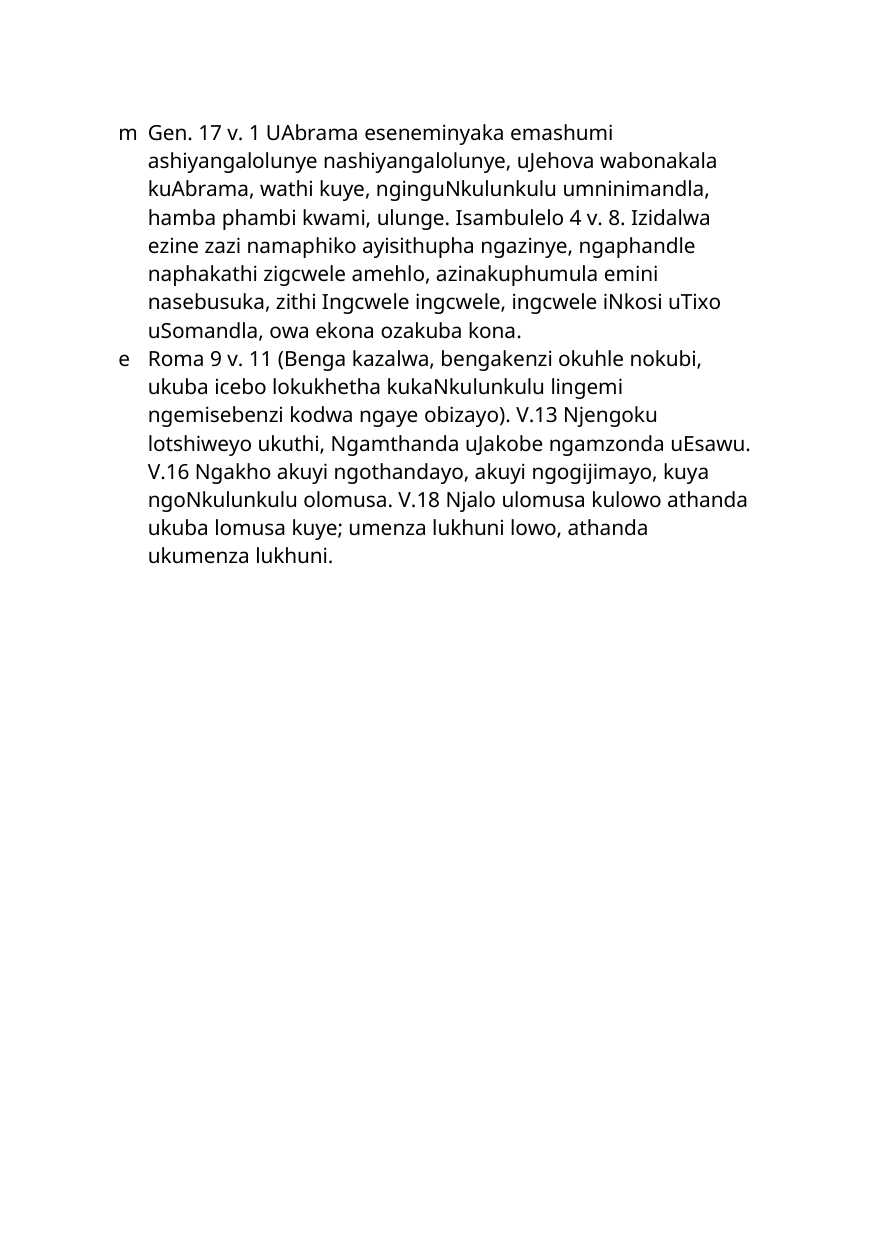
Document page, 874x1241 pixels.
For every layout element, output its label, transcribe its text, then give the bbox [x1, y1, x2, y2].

list Roma 9 v. 11 (Benga kazalwa, bengakenzi okuhle nokubi, ukuba icebo lokukhetha kukaNkulunkulu lingemi ngemisebenzi kodwa ngaye obizayo). V.13 Njengoku lotshiweyo ukuthi, Ngamthanda uJakobe ngamzonda uEsawu. V.16 Ngakho akuyi ngothandayo, akuyi ngogijimayo, kuya ngoNkulunkulu olomusa. V.18 Njalo ulomusa kulowo athanda ukuba lomusa kuye; umenza lukhuni lowo, athanda ukumenza lukhuni. [118, 344, 756, 570]
list Gen. 17 v. 1 UAbrama eseneminyaka emashumi ashiyangalolunye nashiyangalolunye, uJehova wabonakala kuAbrama, wathi kuye, nginguNkulunkulu umninimandla, hamba phambi kwami, ulunge. Isambulelo 4 v. 8. Izidalwa ezine zazi namaphiko ayisithupha ngazinye, ngaphandle naphakathi zigcwele amehlo, azinakuphumula emini nasebusuka, zithi Ingcwele ingcwele, ingcwele iNkosi uTixo uSomandla, owa ekona ozakuba kona. [118, 118, 756, 344]
